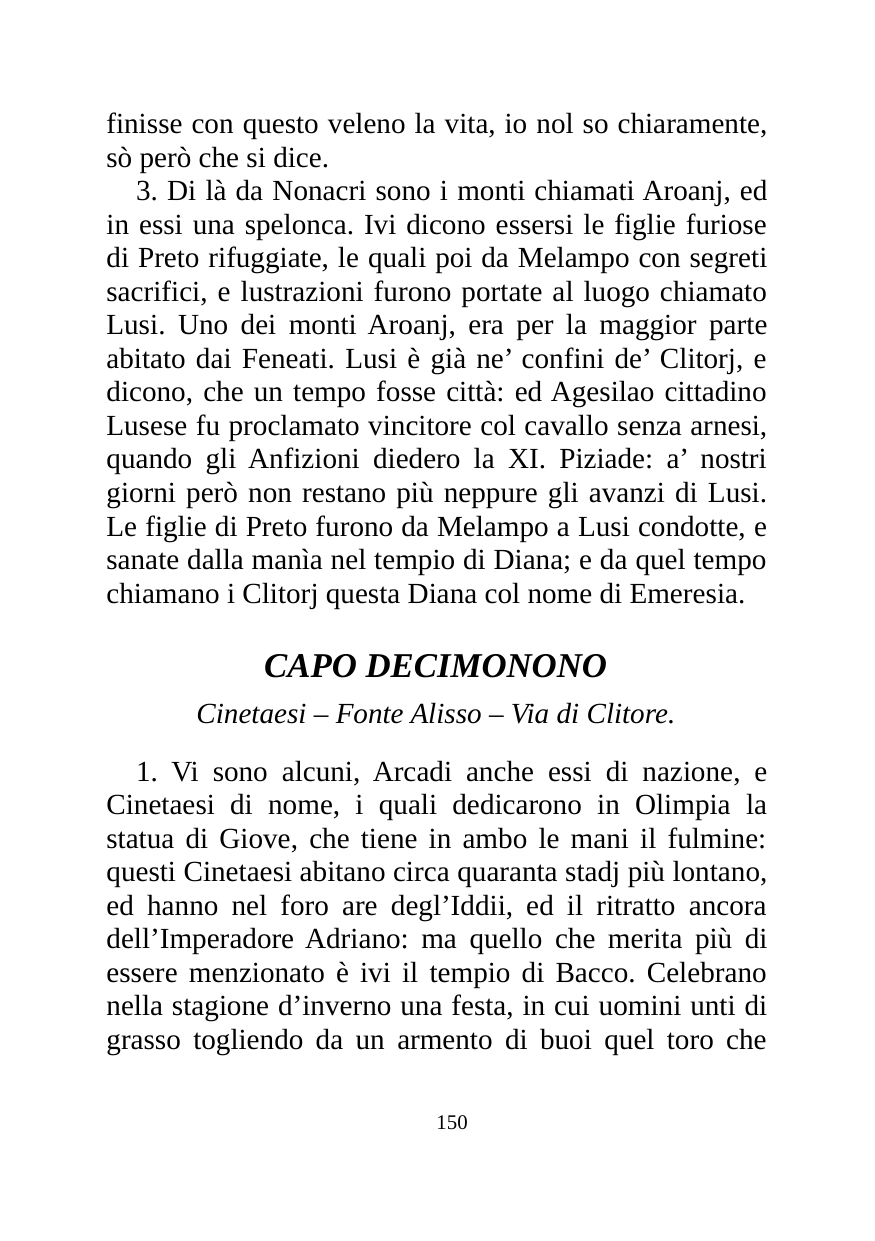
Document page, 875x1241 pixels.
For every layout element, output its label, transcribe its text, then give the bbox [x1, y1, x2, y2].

subtitle CAPO DECIMONONO [106, 645, 768, 685]
text Cinetaesi – Fonte Alisso – Via di Clitore. [106, 697, 768, 730]
text 1. Vi sono alcuni, Arcadi anche essi di nazione, e Cinetaesi di nome, i quali dedicarono in Olimpia la statua di Giove, che tiene in ambo le mani il fulmine: questi Cinetaesi abitano circa quaranta stadj più lontano, ed hanno nel foro are degl’Iddii, ed il ritratto ancora dell’Imperadore Adriano: ma quello che merita più di essere menzionato è ivi il tempio di Bacco. Celebrano nella stagione d’inverno una festa, in cui uomini unti di grasso togliendo da un armento di buoi quel toro che [106, 754, 768, 1056]
text 3. Di là da Nonacri sono i monti chiamati Aroanj, ed in essi una spelonca. Ivi dicono essersi le figlie furiose di Preto rifuggiate, le quali poi da Melampo con segreti sacrifici, e lustrazioni furono portate al luogo chiamato Lusi. Uno dei monti Aroanj, era per la maggior parte abitato dai Feneati. Lusi è già ne’ confini de’ Clitorj, e dicono, che un tempo fosse città: ed Agesilao cittadino Lusese fu proclamato vincitore col cavallo senza arnesi, quando gli Anfizioni diedero la XI. Piziade: a’ nostri giorni però non restano più neppure gli avanzi di Lusi. Le figlie di Preto furono da Melampo a Lusi condotte, e sanate dalla manìa nel tempio di Diana; e da quel tempo chiamano i Clitorj questa Diana col nome di Emeresia. [106, 173, 768, 609]
text finisse con questo veleno la vita, io nol so chiaramente, sò però che si dice. [106, 106, 768, 173]
